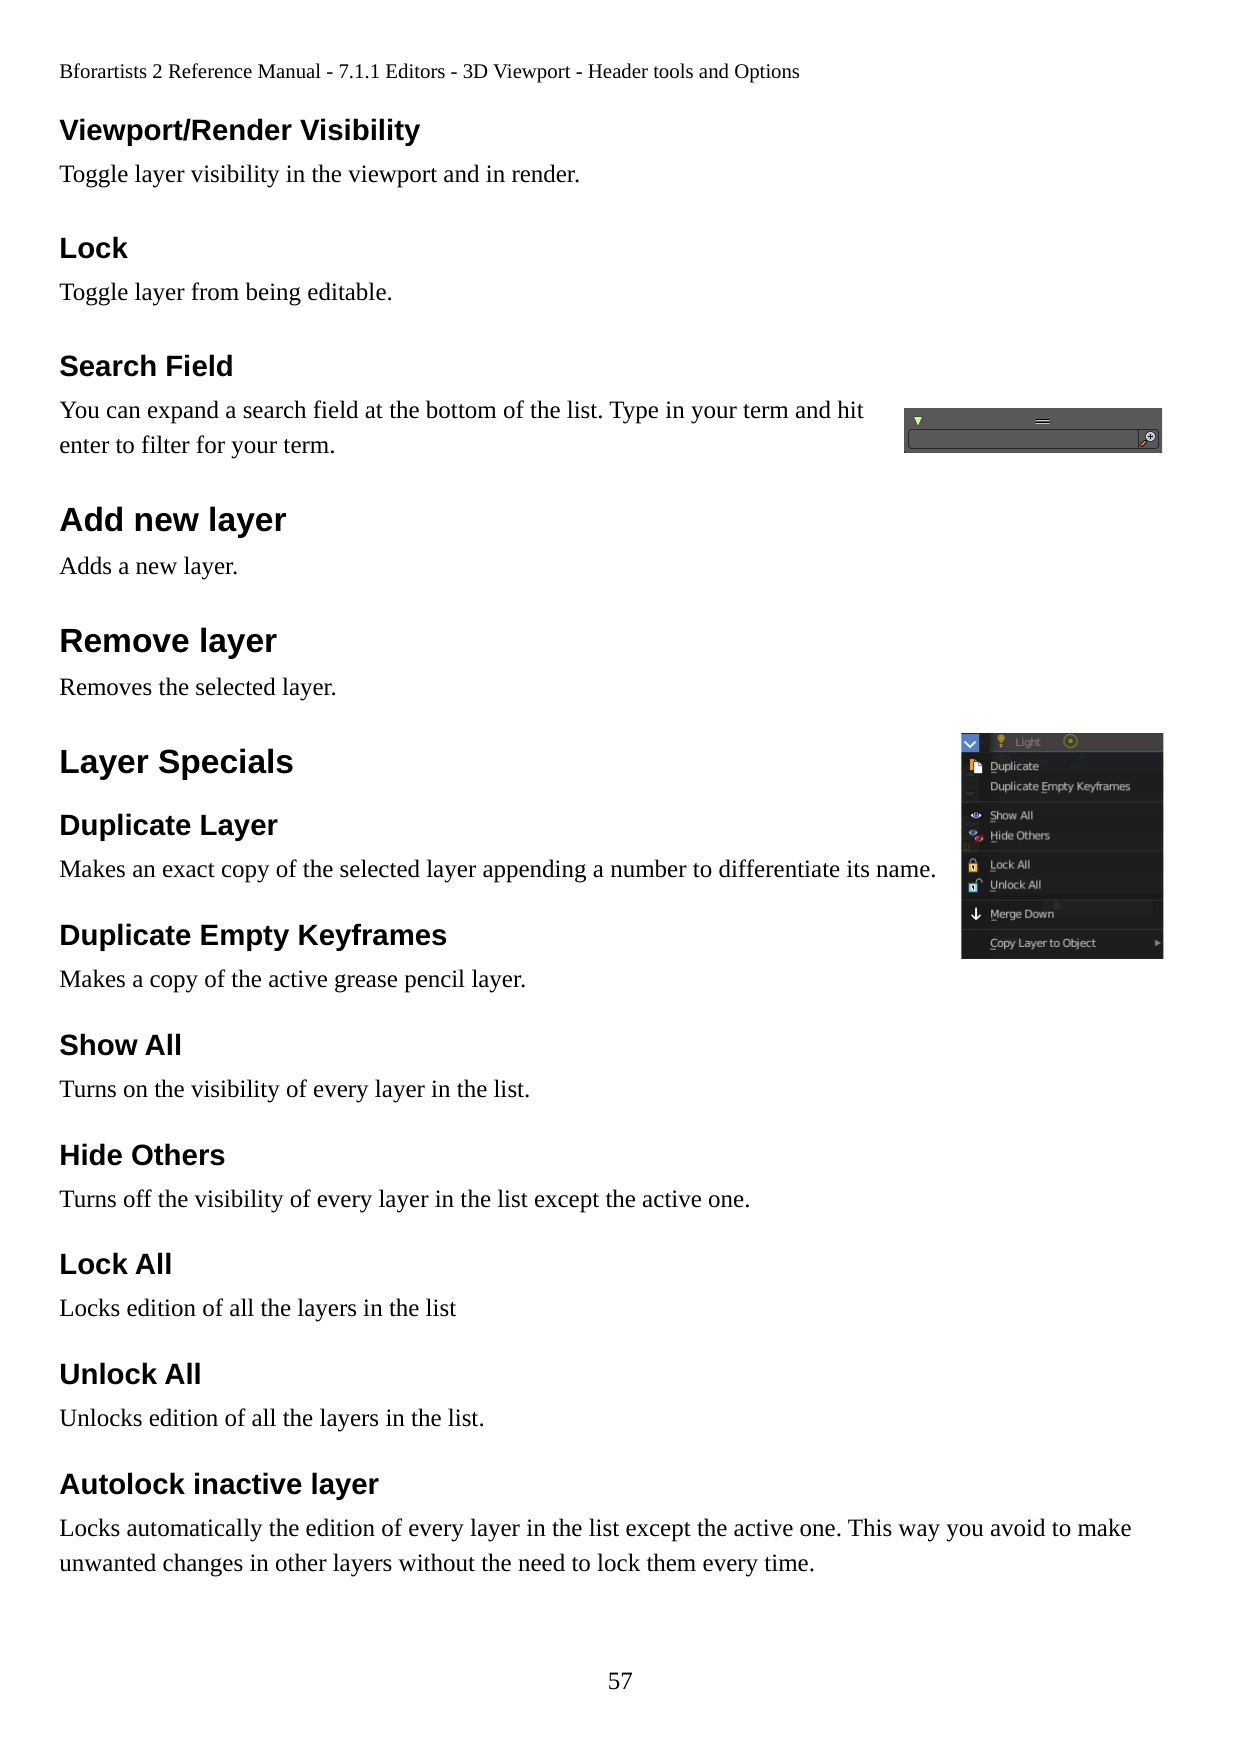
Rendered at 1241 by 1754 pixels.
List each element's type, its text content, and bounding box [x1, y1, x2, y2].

subtitle Duplicate Layer [59, 808, 961, 841]
subtitle Search Field [59, 349, 1181, 383]
picture [904, 408, 1163, 453]
subtitle Lock [59, 231, 1181, 265]
text Adds a new layer. [59, 551, 1181, 580]
subtitle Autolock inactive layer [59, 1467, 1181, 1501]
text Turns off the visibility of every layer in the list except the active one. [59, 1184, 1181, 1212]
text Locks automatically the edition of every layer in the list except the active one. This way you avoid to make unwanted changes in other layers without the need to lock them every time. [59, 1513, 1181, 1577]
subtitle Hide Others [59, 1137, 1181, 1171]
subtitle Unlock All [59, 1357, 1181, 1391]
text Toggle layer visibility in the viewport and in render. [59, 159, 1181, 188]
subtitle Duplicate Empty Keyframes [59, 918, 961, 951]
subtitle Layer Specials [59, 742, 961, 781]
subtitle Add new layer [59, 500, 1181, 538]
text Turns on the visibility of every layer in the list. [59, 1074, 1181, 1102]
text Unlocks edition of all the layers in the list. [59, 1403, 1181, 1432]
text Removes the selected layer. [59, 672, 1181, 701]
subtitle [1164, 918, 1181, 951]
subtitle Lock All [59, 1247, 1181, 1281]
text You can expand a search field at the bottom of the list. Type in your term and hit enter to filter for your term. [59, 396, 1181, 459]
subtitle Remove layer [59, 621, 1181, 659]
text Toggle layer from being editable. [59, 277, 1181, 306]
picture [961, 733, 1164, 959]
subtitle Show All [59, 1027, 1181, 1061]
text Makes an exact copy of the selected layer appending a number to differentiate its name. [59, 854, 961, 883]
text Makes a copy of the active grease pencil layer. [59, 964, 1181, 993]
subtitle [1164, 808, 1181, 841]
subtitle [1164, 742, 1181, 781]
text Locks edition of all the layers in the list [59, 1293, 1181, 1322]
subtitle Viewport/Render Visibility [59, 113, 1181, 146]
